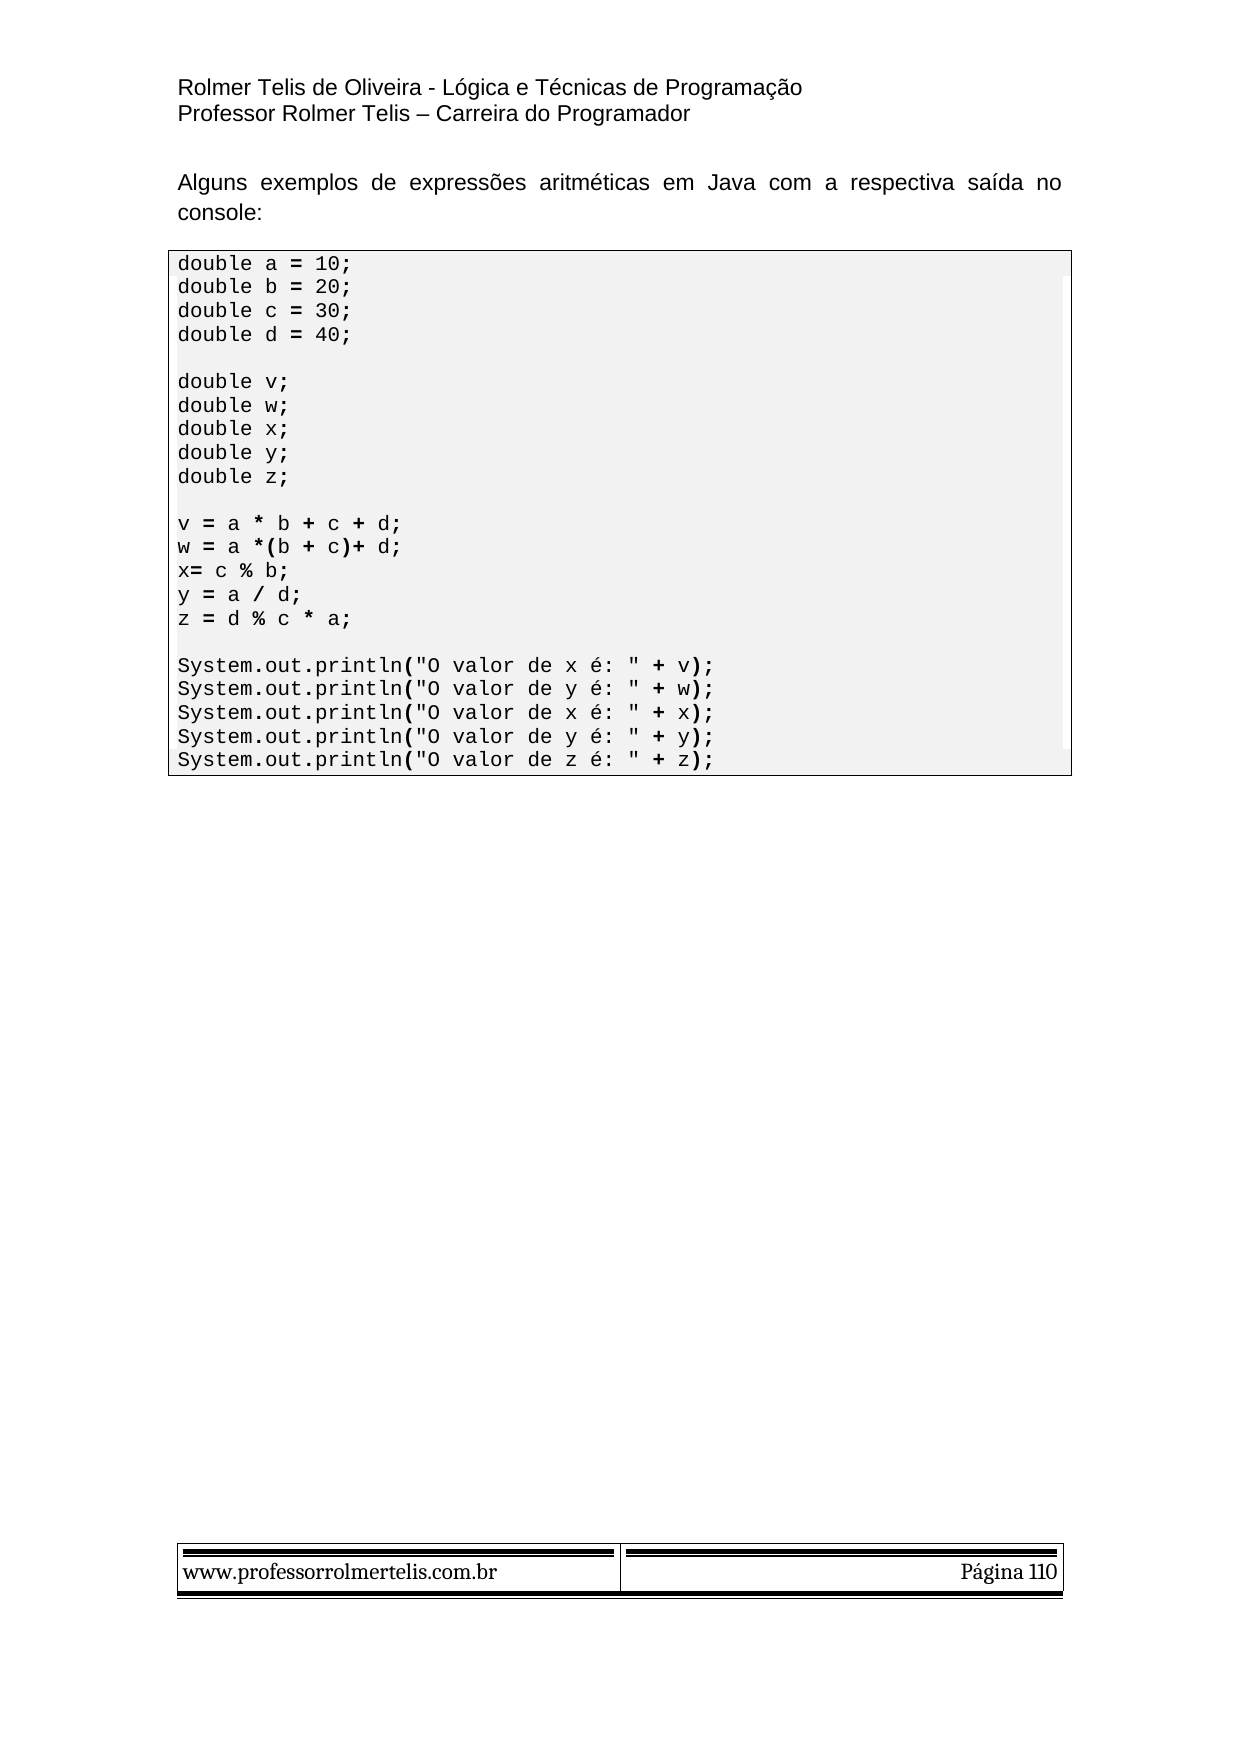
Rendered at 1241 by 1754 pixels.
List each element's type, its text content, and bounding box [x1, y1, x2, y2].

text double w; [177, 395, 1063, 418]
text double a = 10; [169, 251, 1071, 276]
text double v; [177, 371, 1063, 395]
text System.out.println("O valor de y é: " + y); [177, 726, 1063, 746]
text y = a / d; [177, 584, 1063, 607]
text double c = 30; [177, 300, 1063, 324]
text System.out.println("O valor de z é: " + z); [169, 746, 1071, 775]
text double b = 20; [177, 276, 1063, 300]
text double x; [177, 418, 1063, 442]
text double d = 40; [177, 324, 1063, 347]
text System.out.println("O valor de x é: " + x); [177, 702, 1063, 726]
text System.out.println("O valor de y é: " + w); [177, 678, 1063, 702]
text w = a *(b + c)+ d; [177, 537, 1063, 560]
text double z; [177, 466, 1063, 489]
text v = a * b + c + d; [177, 513, 1063, 537]
text double y; [177, 442, 1063, 466]
text z = d % c * a; [177, 607, 1063, 631]
text System.out.println("O valor de x é: " + v); [177, 655, 1063, 678]
text x= c % b; [177, 560, 1063, 584]
text Alguns exemplos de expressões aritméticas em Java com a respectiva saída no console: [177, 168, 1063, 225]
